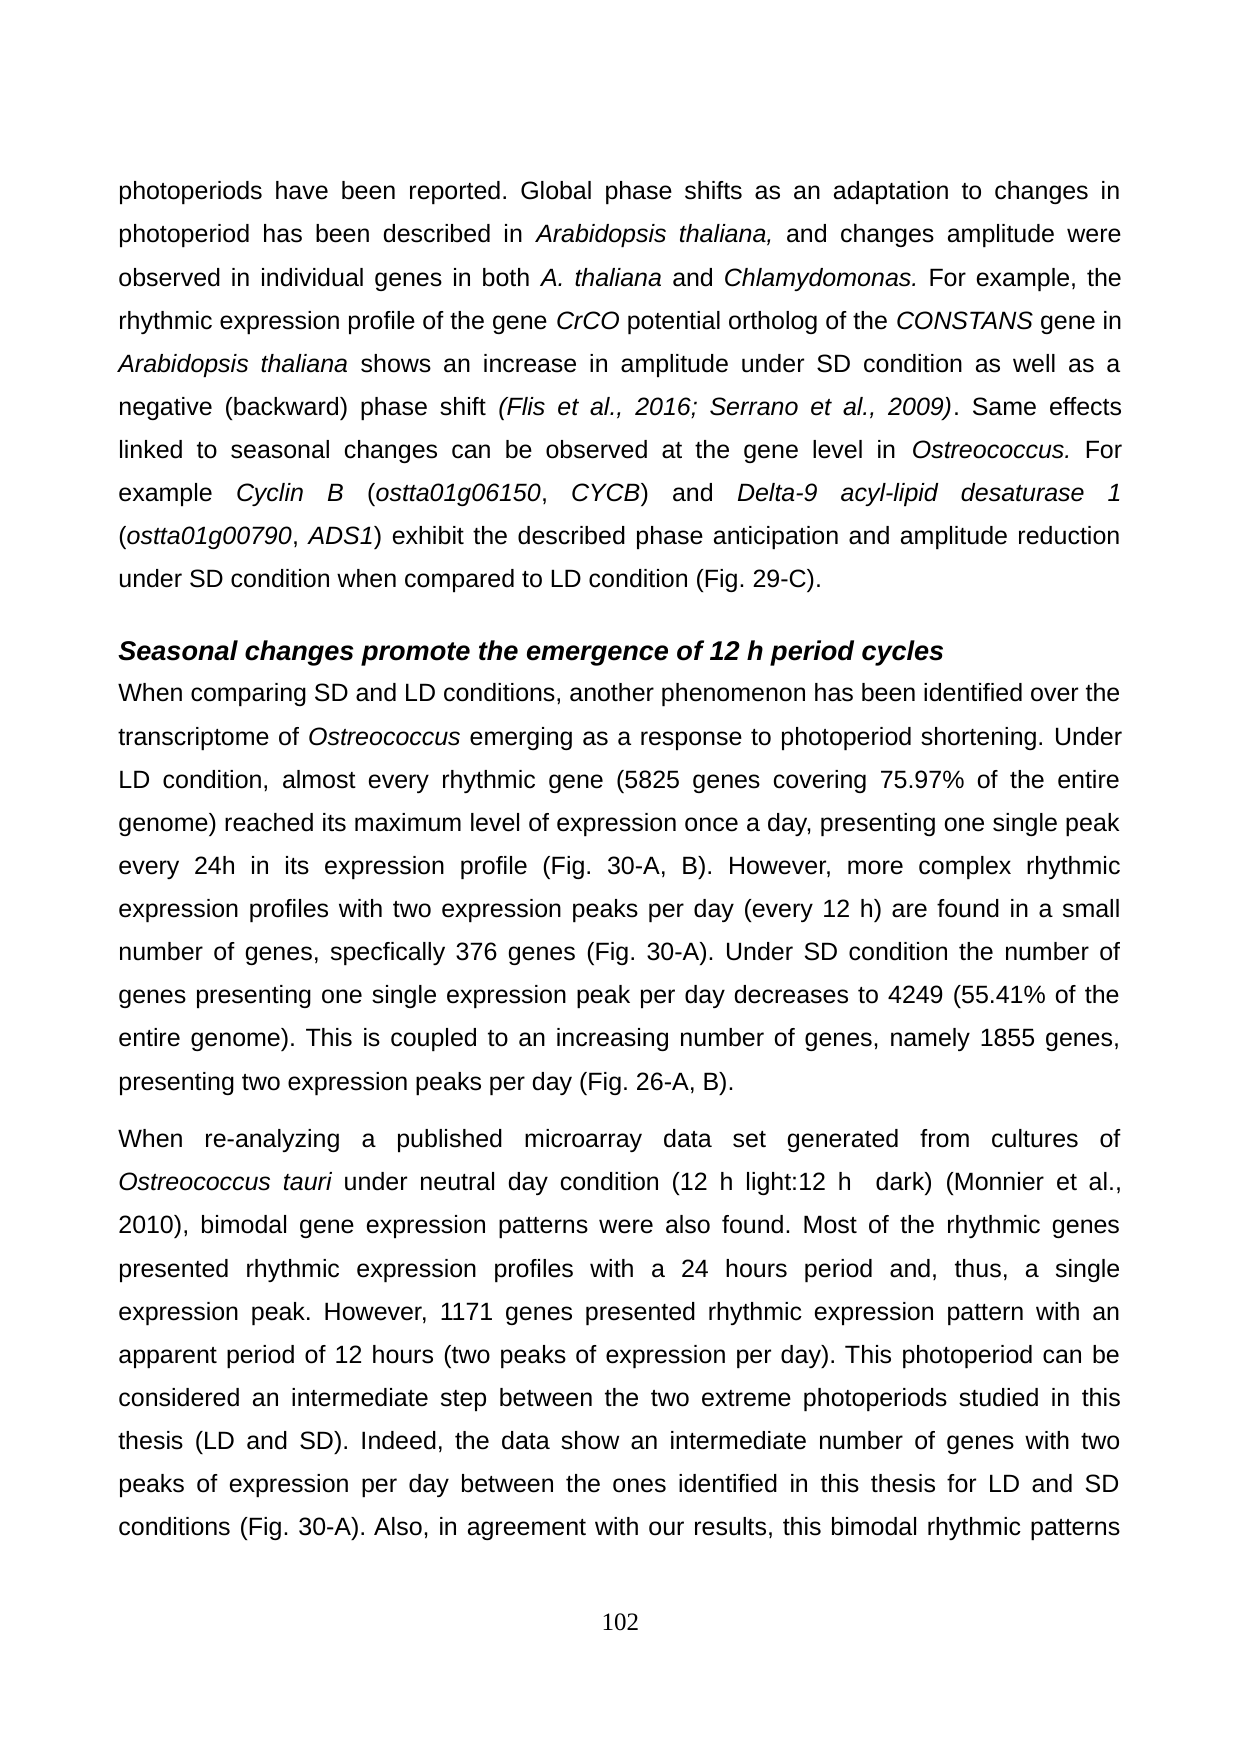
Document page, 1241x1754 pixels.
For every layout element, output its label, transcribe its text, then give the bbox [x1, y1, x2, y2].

text photoperiods have been reported. Global phase shifts as an adaptation to changes in photoperiod has been described in Arabidopsis thaliana, and changes amplitude were observed in individual genes in both A. thaliana and Chlamydomonas. For example, the rhythmic expression profile of the gene CrCO potential ortholog of the CONSTANS gene in Arabidopsis thaliana shows an increase in amplitude under SD condition as well as a negative (backward) phase shift (Flis et al., 2016; Serrano et al., 2009). Same effects linked to seasonal changes can be observed at the gene level in Ostreococcus. For example Cyclin B (ostta01g06150, CYCB) and Delta-9 acyl-lipid desaturase 1 (ostta01g00790, ADS1) exhibit the described phase anticipation and amplitude reduction under SD condition when compared to LD condition (Fig. 29-C). [118, 176, 1122, 593]
text When comparing SD and LD conditions, another phenomenon has been identified over the transcriptome of Ostreococcus emerging as a response to photoperiod shortening. Under LD condition, almost every rhythmic gene (5825 genes covering 75.97% of the entire genome) reached its maximum level of expression once a day, presenting one single peak every 24h in its expression profile (Fig. 30-A, B). However, more complex rhythmic expression profiles with two expression peaks per day (every 12 h) are found in a small number of genes, specfically 376 genes (Fig. 30-A). Under SD condition the number of genes presenting one single expression peak per day decreases to 4249 (55.41% of the entire genome). This is coupled to an increasing number of genes, namely 1855 genes, presenting two expression peaks per day (Fig. 26-A, B). [118, 678, 1122, 1095]
text When re-analyzing a published microarray data set generated from cultures of Ostreococcus tauri under neutral day condition (12 h light:12 h dark) (Monnier et al., 2010)⁠, bimodal gene expression patterns were also found. Most of the rhythmic genes presented rhythmic expression profiles with a 24 hours period and, thus, a single expression peak. However, 1171 genes presented rhythmic expression pattern with an apparent period of 12 hours (two peaks of expression per day). This photoperiod can be considered an intermediate step between the two extreme photoperiods studied in this thesis (LD and SD). Indeed, the data show an intermediate number of genes with two peaks of expression per day between the ones identified in this thesis for LD and SD conditions (Fig. 30-A). Also, in agreement with our results, this bimodal rhythmic patterns [118, 1124, 1122, 1541]
subtitle Seasonal changes promote the emergence of 12 h period cycles [118, 635, 1122, 666]
